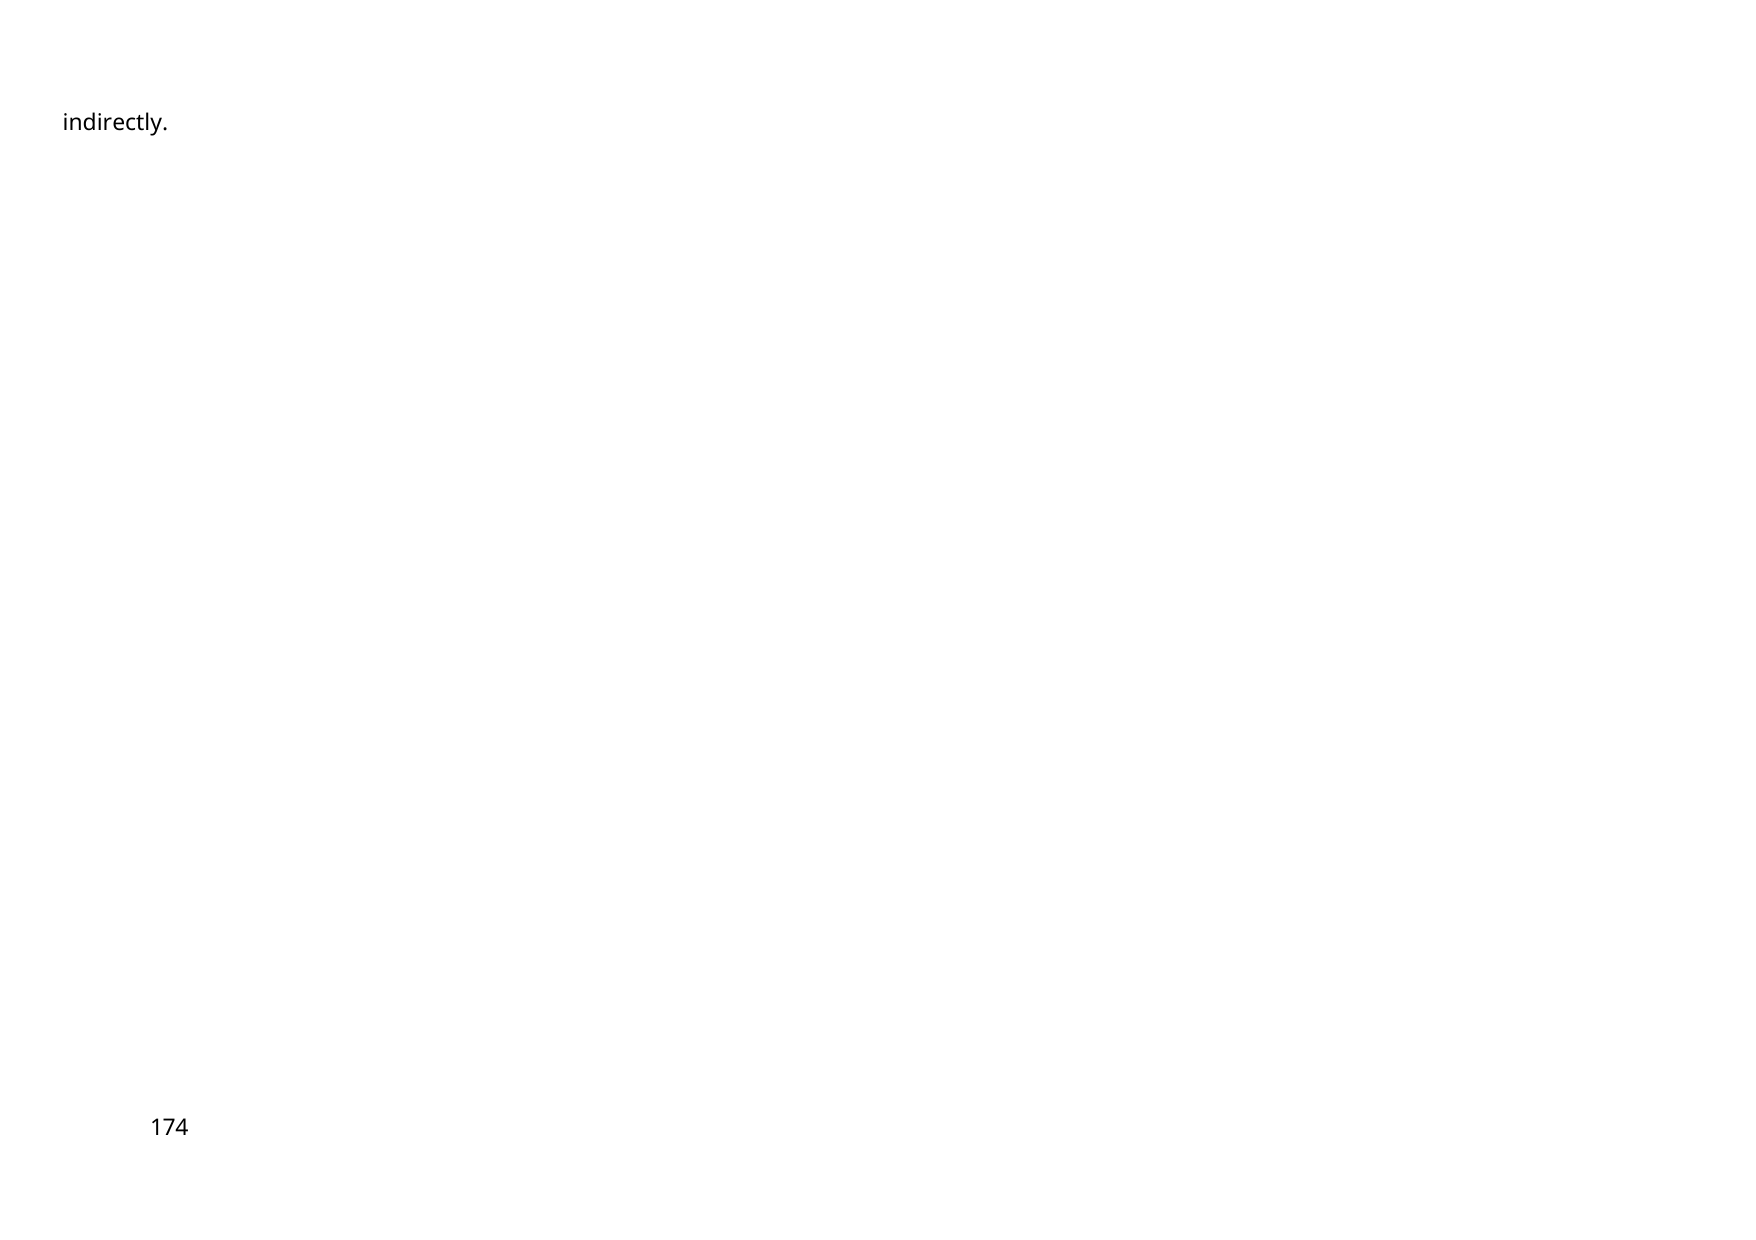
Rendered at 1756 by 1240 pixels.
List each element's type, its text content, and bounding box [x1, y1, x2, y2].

list indirectly. [62, 106, 1593, 137]
